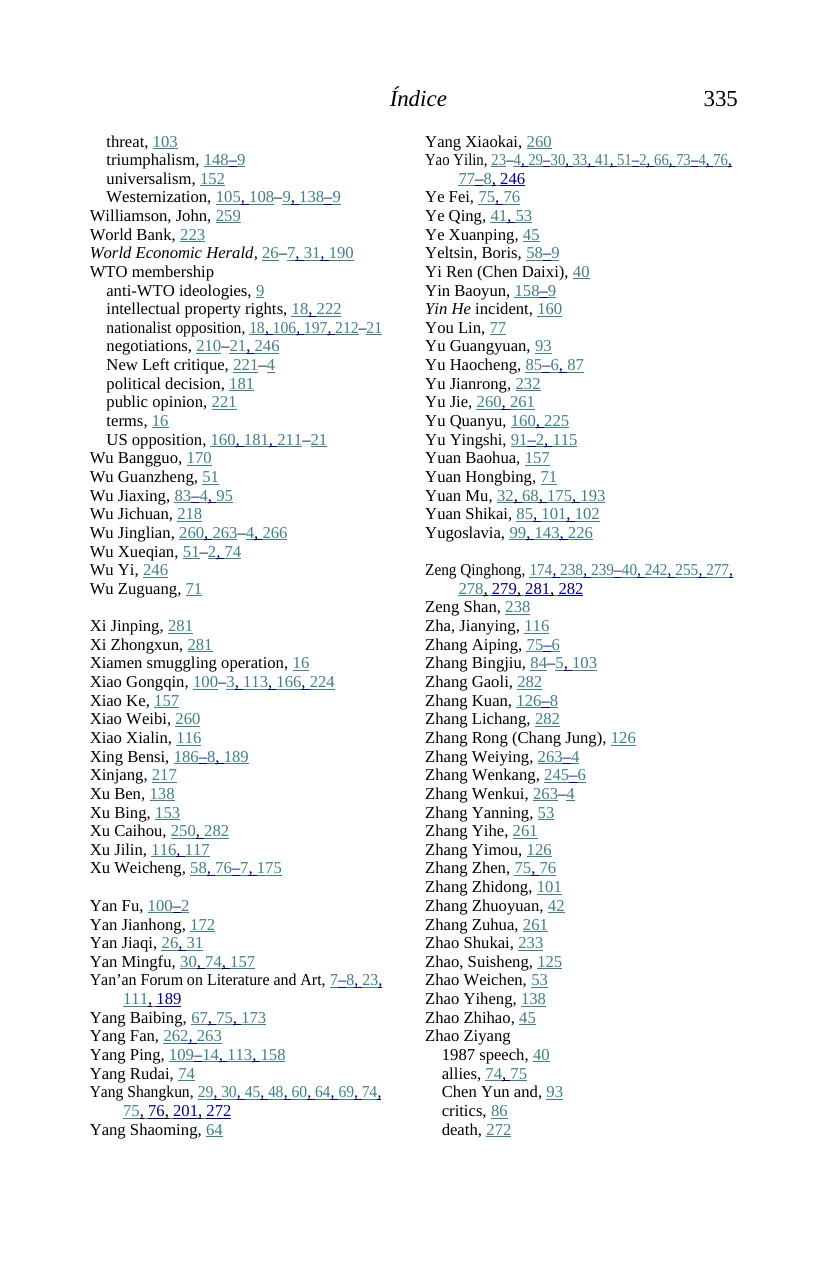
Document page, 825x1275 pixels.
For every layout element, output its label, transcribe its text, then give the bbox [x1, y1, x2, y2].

table_cell Wu Jinglian, 260, 263–4, 266 [90, 524, 385, 542]
table_cell Zhang Yihe, 261 [385, 822, 669, 840]
table_cell threat, 103 [90, 111, 385, 151]
table_cell Xiao Ke, 157 [90, 691, 385, 710]
table_cell Yin He incident, 160 [385, 300, 669, 318]
table_cell [669, 579, 737, 598]
table_cell Zhao Yiheng, 138 [385, 990, 669, 1008]
table_cell Zeng Qinghong, 174, 238, 239–40, 242, 255, 277, [385, 561, 737, 579]
table_cell Xu Ben, 138 [90, 785, 385, 803]
table_cell You Lin, 77 [385, 319, 669, 337]
table_cell [669, 971, 737, 989]
table_cell [669, 747, 737, 766]
table_cell [669, 617, 737, 635]
table_cell Yu Jie, 260, 261 [385, 393, 669, 412]
table_cell [669, 412, 737, 430]
table_cell Xinjang, 217 [90, 766, 385, 784]
table_cell Yang Ping, 109–14, 113, 158 [90, 1046, 385, 1064]
table_cell Zhao Weichen, 53 [385, 971, 669, 989]
table_cell Westernization, 105, 108–9, 138–9 [90, 188, 385, 206]
table_cell Yuan Mu, 32, 68, 175, 193 [385, 486, 669, 505]
table_cell [669, 356, 737, 374]
table_cell Wu Zuguang, 71 [90, 579, 385, 598]
table_cell 111, 189 [90, 990, 385, 1008]
table_cell [669, 524, 737, 542]
table_cell Yang Baibing, 67, 75, 173 [90, 1008, 385, 1027]
table_cell Wu Jichuan, 218 [90, 505, 385, 523]
table_cell Yang Fan, 262, 263 [90, 1027, 385, 1046]
table_cell [669, 990, 737, 1008]
table_cell Ye Fei, 75, 76 [385, 188, 669, 206]
table_cell [90, 598, 385, 617]
table_cell Xu Bing, 153 [90, 803, 385, 822]
table_cell Yuan Hongbing, 71 [385, 467, 669, 486]
table_cell [669, 1027, 737, 1046]
table_cell [669, 486, 737, 505]
table_cell [669, 896, 737, 915]
table_cell Wu Guanzheng, 51 [90, 467, 385, 486]
table_cell Xu Caihou, 250, 282 [90, 822, 385, 840]
table_cell intellectual property rights, 18, 222 [90, 300, 385, 318]
table_cell [669, 840, 737, 859]
table_cell Yu Yingshi, 91–2, 115 [385, 430, 669, 449]
table_cell public opinion, 221 [90, 393, 385, 412]
table_cell Wu Xueqian, 51–2, 74 [90, 542, 385, 561]
table_cell Yan Jiaqi, 26, 31 [90, 934, 385, 952]
table_cell [669, 1046, 737, 1064]
table_header Índice [385, 84, 669, 111]
table_cell Yang Shangkun, 29, 30, 45, 48, 60, 64, 69, 74, [90, 1083, 385, 1101]
table_cell Xing Bensi, 186–8, 189 [90, 747, 385, 766]
table_cell [669, 263, 737, 281]
table_cell 75, 76, 201, 272 [90, 1101, 385, 1120]
table_cell nationalist opposition, 18, 106, 197, 212–21 [90, 319, 385, 337]
table_cell Zhang Yanning, 53 [385, 803, 669, 822]
table_cell Zhao Shukai, 233 [385, 934, 669, 952]
table_cell Yugoslavia, 99, 143, 226 [385, 524, 669, 542]
table_cell [669, 281, 737, 300]
table_cell critics, 86 [385, 1101, 669, 1120]
table_cell Zhao, Suisheng, 125 [385, 952, 669, 971]
table_cell [669, 598, 737, 617]
table_cell triumphalism, 148–9 [90, 151, 385, 169]
table_cell Zhang Zhidong, 101 [385, 878, 669, 896]
table_cell [669, 449, 737, 467]
table_cell negotiations, 210–21, 246 [90, 337, 385, 356]
table_cell 77–8, 246 [385, 169, 669, 188]
table_cell Williamson, John, 259 [90, 206, 385, 225]
table_cell [669, 169, 737, 188]
table_cell [669, 654, 737, 673]
table_cell Xu Weicheng, 58, 76–7, 175 [90, 859, 385, 878]
table_cell [669, 729, 737, 747]
table_cell Zhang Wenkang, 245–6 [385, 766, 669, 784]
table_cell Yu Haocheng, 85–6, 87 [385, 356, 669, 374]
table_cell [669, 300, 737, 318]
table_cell Yeltsin, Boris, 58–9 [385, 244, 669, 263]
table_cell [669, 766, 737, 784]
table_cell [669, 1083, 737, 1101]
table_cell Yuan Baohua, 157 [385, 449, 669, 467]
table_cell [669, 934, 737, 952]
table_cell 278, 279, 281, 282 [385, 579, 669, 598]
table_cell Yu Quanyu, 160, 225 [385, 412, 669, 430]
table_cell Zhang Rong (Chang Jung), 126 [385, 729, 669, 747]
table_cell [669, 206, 737, 225]
table_cell [669, 878, 737, 896]
table_cell Yan Fu, 100–2 [90, 896, 385, 915]
table_cell [669, 1064, 737, 1083]
table_cell Zhang Weiying, 263–4 [385, 747, 669, 766]
table_cell US opposition, 160, 181, 211–21 [90, 430, 385, 449]
table_cell Yang Shaoming, 64 [90, 1120, 385, 1139]
table_cell Zhang Aiping, 75–6 [385, 635, 669, 654]
table_cell Xiao Gongqin, 100–3, 113, 166, 224 [90, 673, 385, 691]
table_cell Yan Mingfu, 30, 74, 157 [90, 952, 385, 971]
table_cell [669, 859, 737, 878]
table_cell 1987 speech, 40 [385, 1046, 669, 1064]
table_header 335 [669, 84, 737, 111]
table_cell Xi Zhongxun, 281 [90, 635, 385, 654]
table_cell World Bank, 223 [90, 225, 385, 244]
table_cell [669, 673, 737, 691]
table_cell Wu Yi, 246 [90, 561, 385, 579]
table_cell Zhang Kuan, 126–8 [385, 691, 669, 710]
table_cell [669, 374, 737, 393]
table_cell [669, 635, 737, 654]
table_cell [669, 1120, 737, 1139]
table_cell [669, 188, 737, 206]
table_cell [669, 710, 737, 728]
table_cell Wu Jiaxing, 83–4, 95 [90, 486, 385, 505]
table_cell terms, 16 [90, 412, 385, 430]
table_cell Xiao Weibi, 260 [90, 710, 385, 728]
table_cell [669, 1101, 737, 1120]
table_cell [669, 430, 737, 449]
table_cell Yu Jianrong, 232 [385, 374, 669, 393]
table_cell Yan Jianhong, 172 [90, 915, 385, 934]
table_cell [669, 337, 737, 356]
table_cell Yu Guangyuan, 93 [385, 337, 669, 356]
table_cell Zhang Gaoli, 282 [385, 673, 669, 691]
table_cell Yin Baoyun, 158–9 [385, 281, 669, 300]
table_cell Ye Qing, 41, 53 [385, 206, 669, 225]
table_cell [669, 393, 737, 412]
table_cell Yao Yilin, 23–4, 29–30, 33, 41, 51–2, 66, 73–4, 76, [385, 151, 737, 169]
table_cell [669, 691, 737, 710]
table_cell universalism, 152 [90, 169, 385, 188]
table_cell political decision, 181 [90, 374, 385, 393]
table_cell [669, 111, 737, 151]
table_cell [669, 244, 737, 263]
table_cell Ye Xuanping, 45 [385, 225, 669, 244]
table_cell [669, 319, 737, 337]
table_cell Xiao Xialin, 116 [90, 729, 385, 747]
table_cell Zeng Shan, 238 [385, 598, 669, 617]
table_cell Zhang Bingjiu, 84–5, 103 [385, 654, 669, 673]
table_header [90, 84, 385, 111]
table_cell World Economic Herald, 26–7, 31, 190 [90, 244, 385, 263]
table_cell WTO membership [90, 263, 385, 281]
table_cell [669, 542, 737, 561]
table_cell Xi Jinping, 281 [90, 617, 385, 635]
table_cell Chen Yun and, 93 [385, 1083, 669, 1101]
table_cell [669, 803, 737, 822]
table_cell Zha, Jianying, 116 [385, 617, 669, 635]
table_cell Zhang Zhuoyuan, 42 [385, 896, 669, 915]
table_cell Yan’an Forum on Literature and Art, 7–8, 23, [90, 971, 385, 989]
table_cell Zhang Wenkui, 263–4 [385, 785, 669, 803]
table_cell Zhang Zuhua, 261 [385, 915, 669, 934]
table_cell New Left critique, 221–4 [90, 356, 385, 374]
table_cell [669, 822, 737, 840]
table_cell Yuan Shikai, 85, 101, 102 [385, 505, 669, 523]
table_cell [385, 542, 669, 561]
table_cell Xu Jilin, 116, 117 [90, 840, 385, 859]
table_cell allies, 74, 75 [385, 1064, 669, 1083]
table_cell [669, 915, 737, 934]
table_cell Zhang Zhen, 75, 76 [385, 859, 669, 878]
table_cell Wu Bangguo, 170 [90, 449, 385, 467]
table_cell [669, 505, 737, 523]
table_cell [669, 1008, 737, 1027]
table_cell [669, 785, 737, 803]
table_cell Zhang Lichang, 282 [385, 710, 669, 728]
table_cell [669, 952, 737, 971]
table_cell Zhao Zhihao, 45 [385, 1008, 669, 1027]
table_cell [669, 225, 737, 244]
table_cell Xiamen smuggling operation, 16 [90, 654, 385, 673]
table_cell [90, 878, 385, 896]
table_cell anti-WTO ideologies, 9 [90, 281, 385, 300]
table_cell Yang Xiaokai, 260 [385, 111, 669, 151]
table_cell Yi Ren (Chen Daixi), 40 [385, 263, 669, 281]
table_cell Yang Rudai, 74 [90, 1064, 385, 1083]
table_cell Zhang Yimou, 126 [385, 840, 669, 859]
table_cell Zhao Ziyang [385, 1027, 669, 1046]
table_cell [669, 467, 737, 486]
table_cell death, 272 [385, 1120, 669, 1139]
